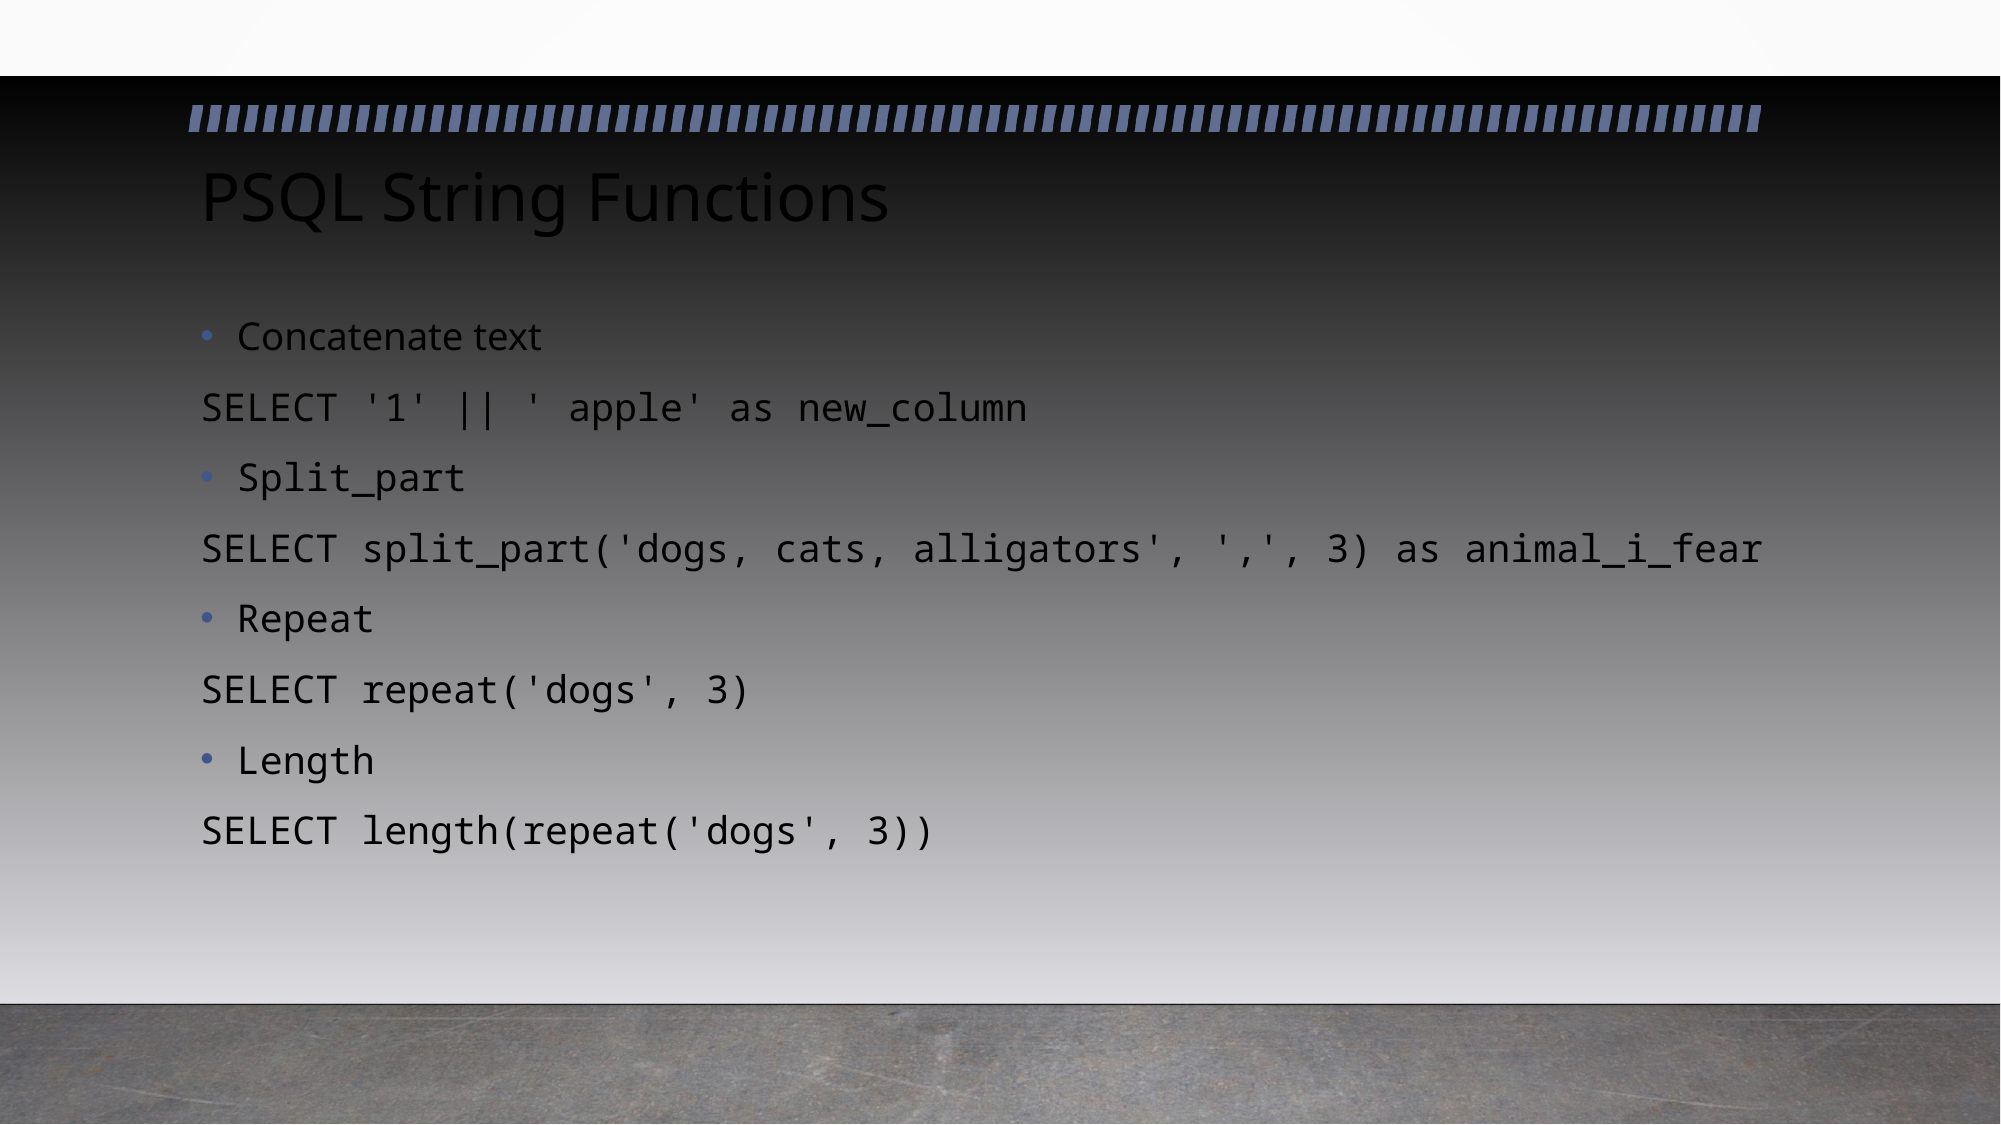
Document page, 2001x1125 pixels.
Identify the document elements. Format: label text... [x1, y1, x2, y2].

title PSQL String Functions [185, 156, 1761, 299]
list Concatenate text SELECT '1' || ' apple' as new_column Split_part SELECT split_part('dogs, cats, alligators', ',', 3) as animal_i_fear Repeat SELECT repeat('dogs', 3) Length SELECT length(repeat('dogs', 3)) [185, 299, 1816, 897]
